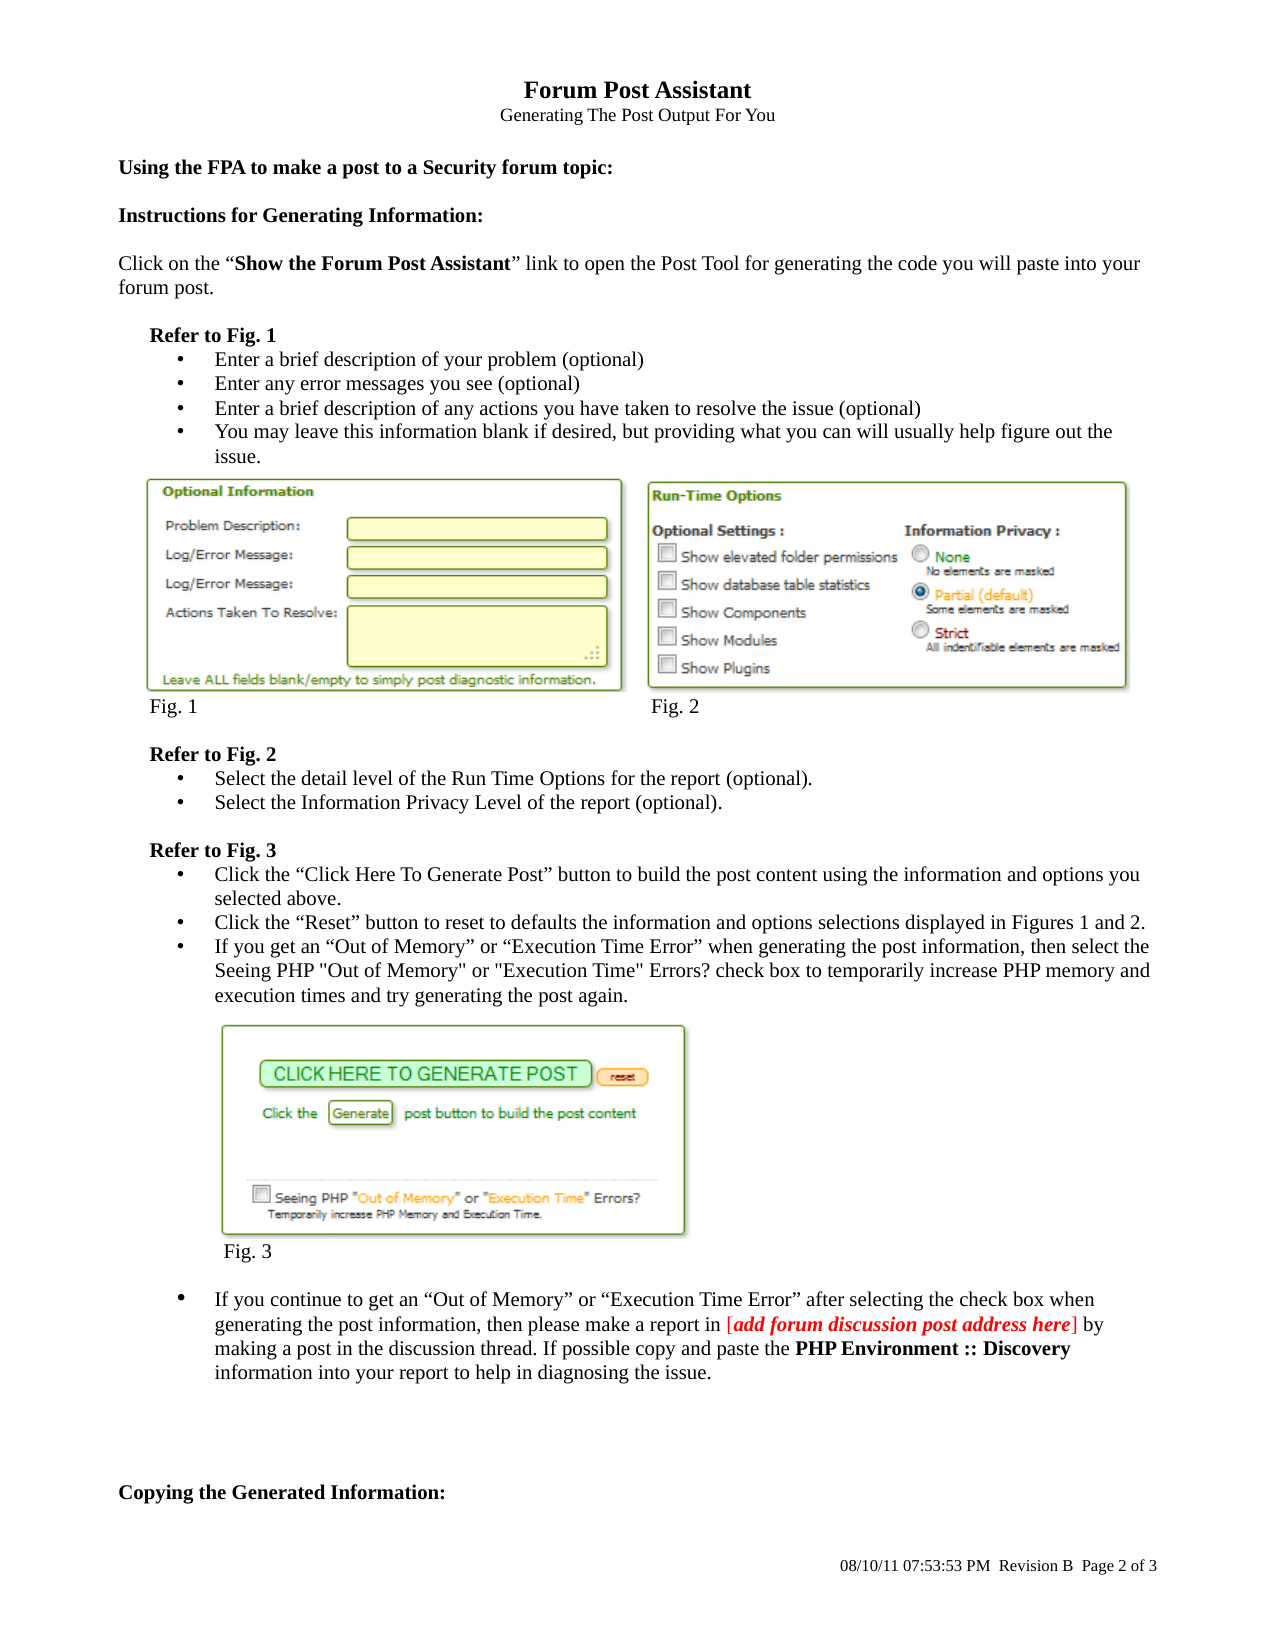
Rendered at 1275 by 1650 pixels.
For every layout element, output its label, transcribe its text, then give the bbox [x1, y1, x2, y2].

text Using the FPA to make a post to a Security forum topic: [118, 155, 1157, 179]
text Refer to Fig. 3 [118, 814, 1157, 862]
list Enter a brief description of your problem (optional) [177, 347, 1157, 371]
list If you get an “Out of Memory” or “Execution Time Error” when generating the post information, then select the Seeing PHP "Out of Memory" or "Execution Time" Errors? check box to temporarily increase PHP memory and execution times and try generating the post again. [177, 934, 1157, 1007]
list Enter any error messages you see (optional) [177, 371, 1157, 395]
text Click on the “Show the Forum Post Assistant” link to open the Post Tool for generating the code you will paste into your forum post. [118, 251, 1157, 299]
text Refer to Fig. 2 [118, 742, 1157, 766]
text Refer to Fig. 1 [118, 323, 1157, 347]
text Copying the Generated Information: [118, 1480, 1157, 1504]
list Click the “Reset” button to reset to defaults the information and options selections displayed in Figures 1 and 2. [177, 910, 1157, 934]
list Click the “Click Here To Generate Post” button to build the post content using the information and options you selected above. [177, 862, 1157, 910]
list If you continue to get an “Out of Memory” or “Execution Time Error” after selecting the check box when generating the post information, then please make a report in [add forum discussion post address here] by making a post in the discussion thread. If possible copy and paste the PHP Environment :: Discovery information into your report to help in diagnosing the issue. [177, 1287, 1157, 1384]
text Fig. 3 [118, 1007, 1157, 1263]
list You may leave this information blank if desired, but providing what you can will usually help figure out the issue. [177, 419, 1157, 468]
text Fig. 1 Fig. 2 [118, 468, 1157, 742]
list Enter a brief description of any actions you have taken to resolve the issue (optional) [177, 395, 1157, 419]
list Select the detail level of the Run Time Options for the report (optional). [177, 766, 1157, 790]
text Instructions for Generating Information: [118, 203, 1157, 227]
list Select the Information Privacy Level of the report (optional). [177, 790, 1157, 814]
